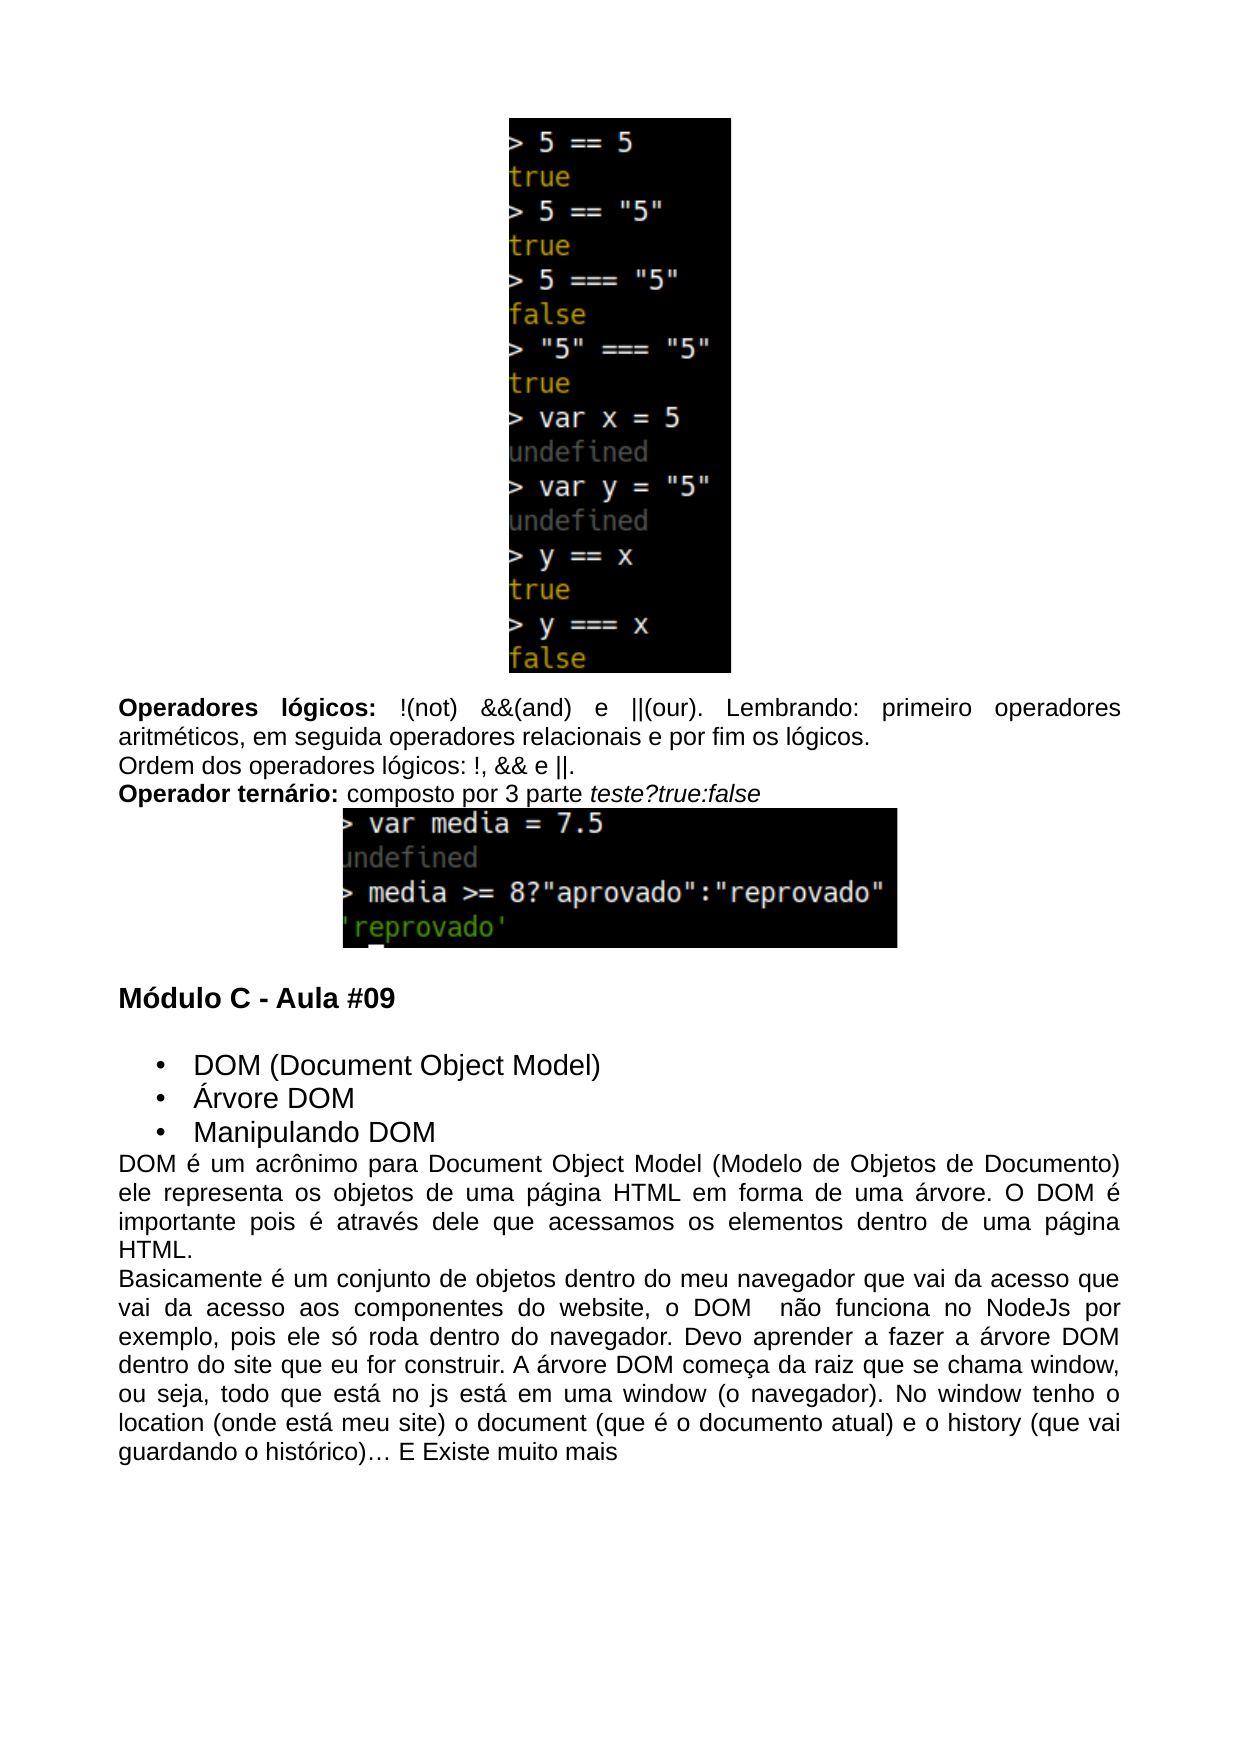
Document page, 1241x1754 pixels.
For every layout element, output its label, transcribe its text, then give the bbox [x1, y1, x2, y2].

list DOM (Document Object Model) [156, 1048, 1122, 1081]
picture [509, 118, 732, 673]
text Ordem dos operadores lógicos: !, && e ||. [118, 751, 1122, 779]
text Operador ternário: composto por 3 parte teste?true:false [118, 779, 1122, 808]
text Módulo C - Aula #09 [118, 981, 1122, 1014]
list Manipulando DOM [156, 1115, 1122, 1149]
text DOM é um acrônimo para Document Object Model (Modelo de Objetos de Documento) ele representa os objetos de uma página HTML em forma de uma árvore. O DOM é importante pois é através dele que acessamos os elementos dentro de uma página HTML. [118, 1149, 1122, 1264]
list Árvore DOM [156, 1081, 1122, 1115]
text Operadores lógicos: !(not) &&(and) e ||(our). Lembrando: primeiro operadores aritméticos, em seguida operadores relacionais e por fim os lógicos. [118, 693, 1122, 751]
picture [342, 808, 898, 948]
text Basicamente é um conjunto de objetos dentro do meu navegador que vai da acesso que vai da acesso aos componentes do website, o DOM não funciona no NodeJs por exemplo, pois ele só roda dentro do navegador. Devo aprender a fazer a árvore DOM dentro do site que eu for construir. A árvore DOM começa da raiz que se chama window, ou seja, todo que está no js está em uma window (o navegador). No window tenho o location (onde está meu site) o document (que é o documento atual) e o history (que vai guardando o histórico)… E Existe muito mais [118, 1264, 1122, 1465]
